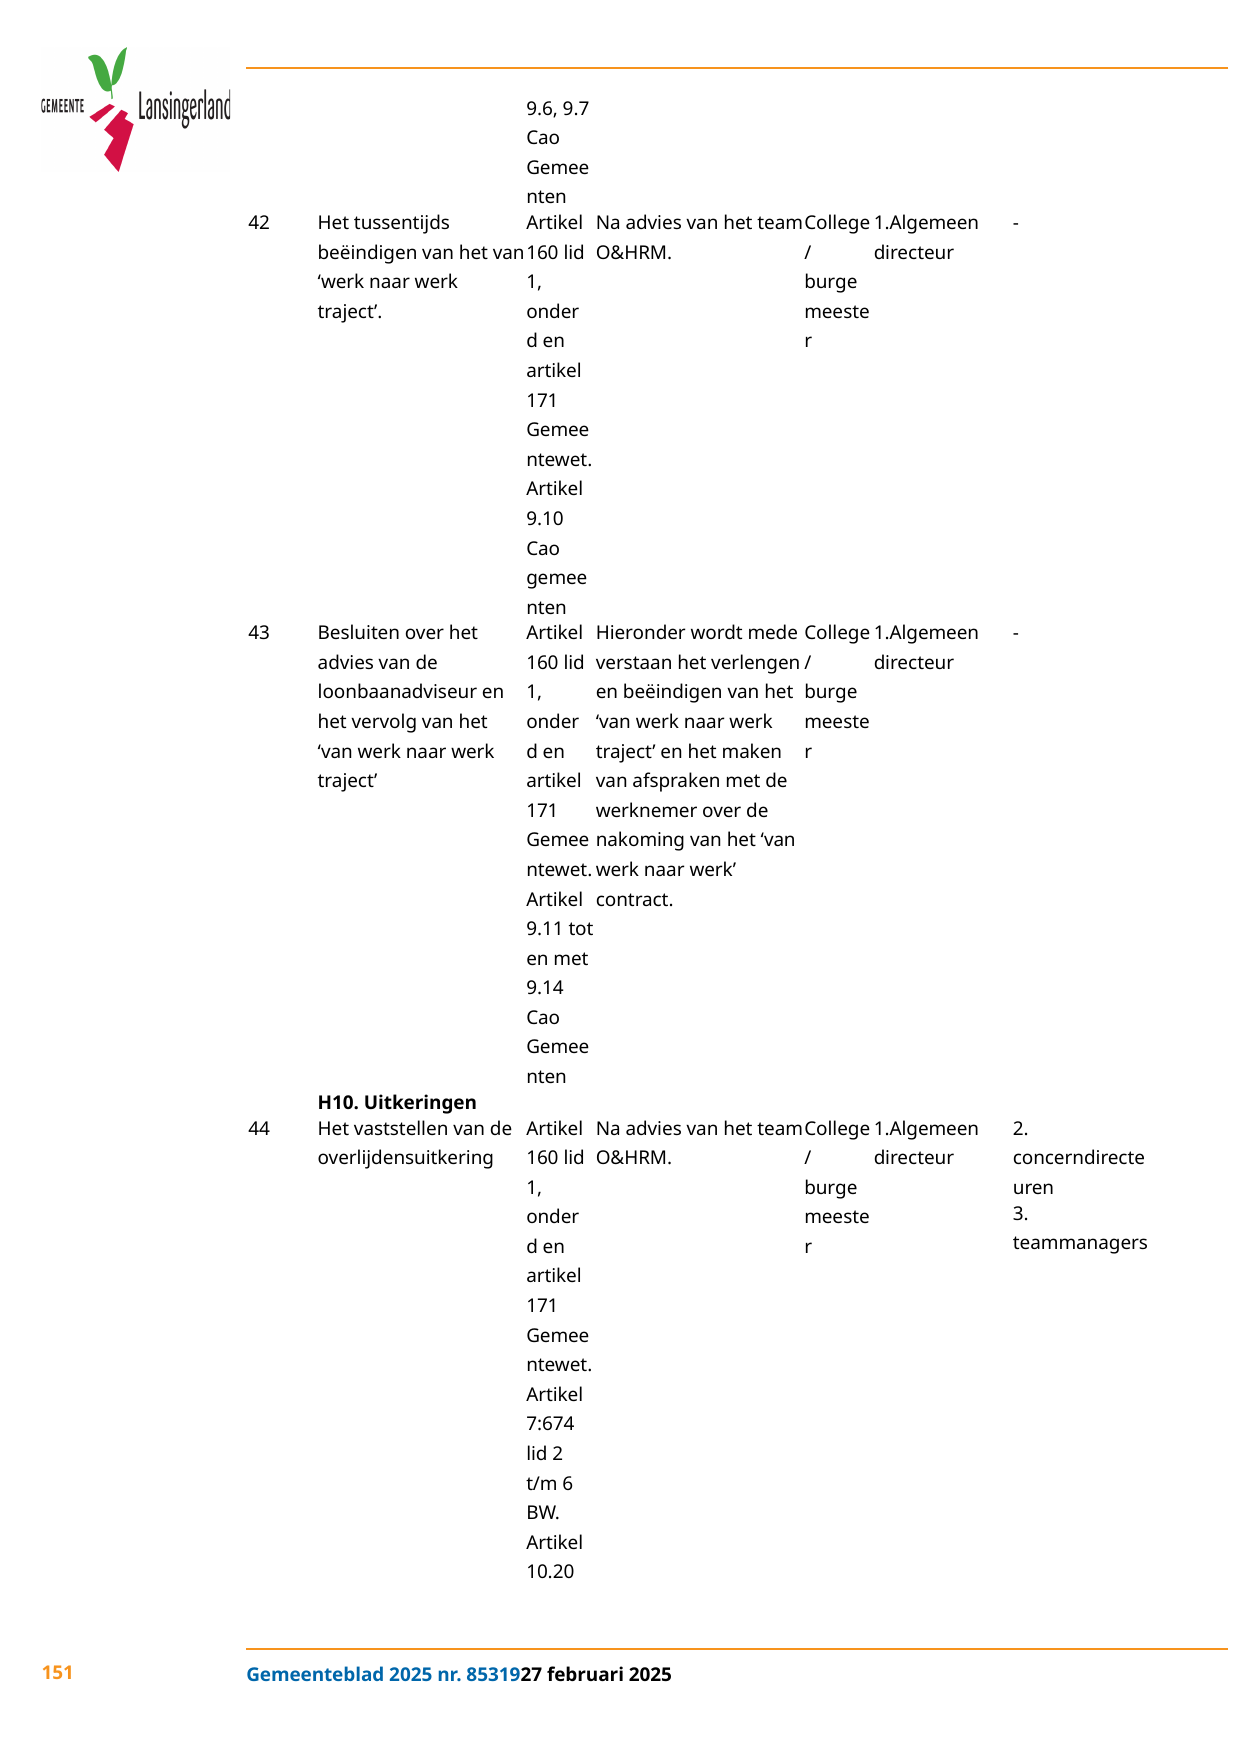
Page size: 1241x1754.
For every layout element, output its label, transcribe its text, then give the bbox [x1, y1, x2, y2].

table_cell - [1013, 620, 1152, 1089]
table_cell 44 [248, 1115, 317, 1584]
table_cell [874, 95, 1013, 209]
table_cell [248, 95, 317, 209]
table_cell Artikel 160 lid 1, onder d en artikel 171 Gemeentewet. Artikel 7:674 lid 2 t/m 6 BW. Artikel 10.20 [526, 1115, 596, 1584]
table_cell Het tussentijds beëindigen van het van ‘werk naar werk traject’. [318, 209, 526, 619]
table_cell [596, 95, 804, 209]
table_cell Na advies van het team O&HRM. [596, 209, 804, 619]
table_cell [874, 1089, 1013, 1115]
table_cell Na advies van het team O&HRM. [596, 1115, 804, 1584]
table_cell [318, 95, 526, 209]
table_cell 3. teammanagers [1013, 1200, 1152, 1584]
table_cell 1.Algemeen directeur [874, 620, 1013, 1089]
table_cell [1013, 95, 1152, 209]
table_cell Hieronder wordt mede verstaan het verlengen en beëindigen van het ‘van werk naar werk traject’ en het maken van afspraken met de werknemer over de nakoming van het ‘van werk naar werk’ contract. [596, 620, 804, 1089]
table_cell [804, 95, 873, 209]
table_cell 1.Algemeen directeur [874, 209, 1013, 619]
table_cell 2. concerndirecteuren [1013, 1115, 1152, 1200]
table_cell 1.Algemeen directeur [874, 1115, 1013, 1584]
table_cell [1013, 1089, 1152, 1115]
table_cell 42 [248, 209, 317, 619]
table_cell Artikel 160 lid 1, onder d en artikel 171 Gemeentewet. Artikel 9.10 Cao gemeenten [526, 209, 596, 619]
table_cell [596, 1089, 804, 1115]
table_cell H10. Uitkeringen [318, 1089, 526, 1115]
table_cell [804, 1089, 873, 1115]
table_cell College / burgemeester [804, 209, 873, 619]
table_cell Artikel 160 lid 1, onder d en artikel 171 Gemeentewet. Artikel 9.11 tot en met 9.14 Cao Gemeenten [526, 620, 596, 1089]
table_cell College / burgemeester [804, 620, 873, 1089]
table_cell College / burgemeester [804, 1115, 873, 1584]
table_cell 9.6, 9.7 Cao Gemeenten [526, 95, 596, 209]
picture [41, 47, 231, 172]
table_cell [526, 1089, 596, 1115]
table_cell [248, 1089, 317, 1115]
table_cell - [1013, 209, 1152, 619]
table_cell Besluiten over het advies van de loonbaanadviseur en het vervolg van het ‘van werk naar werk traject’ [318, 620, 526, 1089]
table_cell 43 [248, 620, 317, 1089]
table_cell Het vaststellen van de overlijdensuitkering [318, 1115, 526, 1584]
